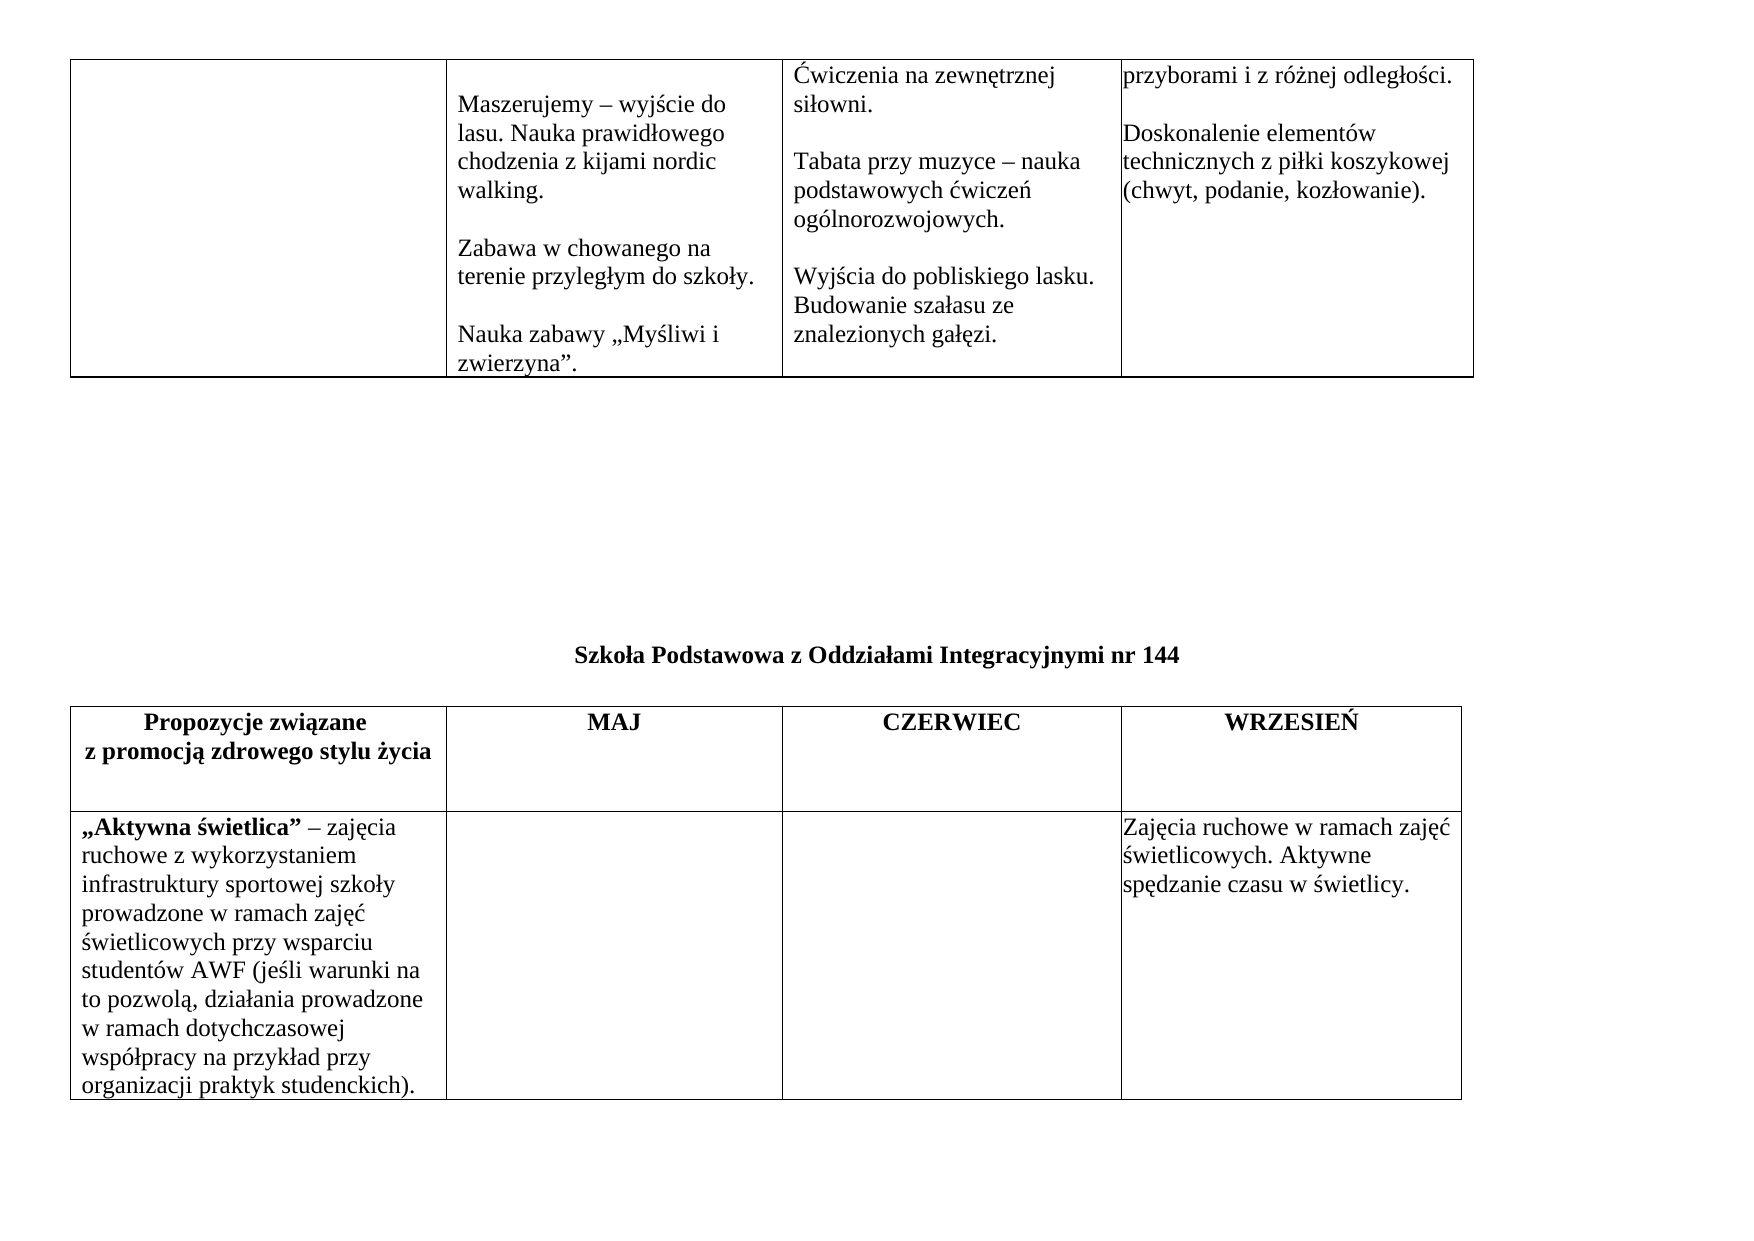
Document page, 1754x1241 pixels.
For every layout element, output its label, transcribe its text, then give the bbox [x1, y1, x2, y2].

table_cell „Aktywna świetlica” – zajęcia ruchowe z wykorzystaniem infrastruktury sportowej szkoły prowadzone w ramach zajęć świetlicowych przy wsparciu studentów AWF (jeśli warunki na to pozwolą, działania prowadzone w ramach dotychczasowej współpracy na przykład przy organizacji praktyk studenckich). [71, 812, 446, 1099]
table_cell Maszerujemy – wyjście do lasu. Nauka prawidłowego chodzenia z kijami nordic walking. Zabawa w chowanego na terenie przyległym do szkoły. Nauka zabawy „Myśliwi i zwierzyna”. [447, 60, 782, 376]
table_header WRZESIEŃ [1122, 707, 1461, 811]
table_cell Zajęcia ruchowe w ramach zajęć świetlicowych. Aktywne spędzanie czasu w świetlicy. [1122, 812, 1461, 1099]
table_cell przyborami i z różnej odległości. Doskonalenie elementów technicznych z piłki koszykowej (chwyt, podanie, kozłowanie). [1122, 60, 1473, 376]
table_header MAJ [447, 707, 782, 811]
text Szkoła Podstawowa z Oddziałami Integracyjnymi nr 144 [148, 641, 1606, 669]
table_header Propozycje związane z promocją zdrowego stylu życia [71, 707, 446, 811]
table_header CZERWIEC [783, 707, 1121, 811]
table_cell [783, 812, 1121, 1099]
table_cell [447, 812, 782, 1099]
table_cell [71, 60, 446, 376]
table_cell Ćwiczenia na zewnętrznej siłowni. Tabata przy muzyce – nauka podstawowych ćwiczeń ogólnorozwojowych. Wyjścia do pobliskiego lasku. Budowanie szałasu ze znalezionych gałęzi. [783, 60, 1121, 376]
